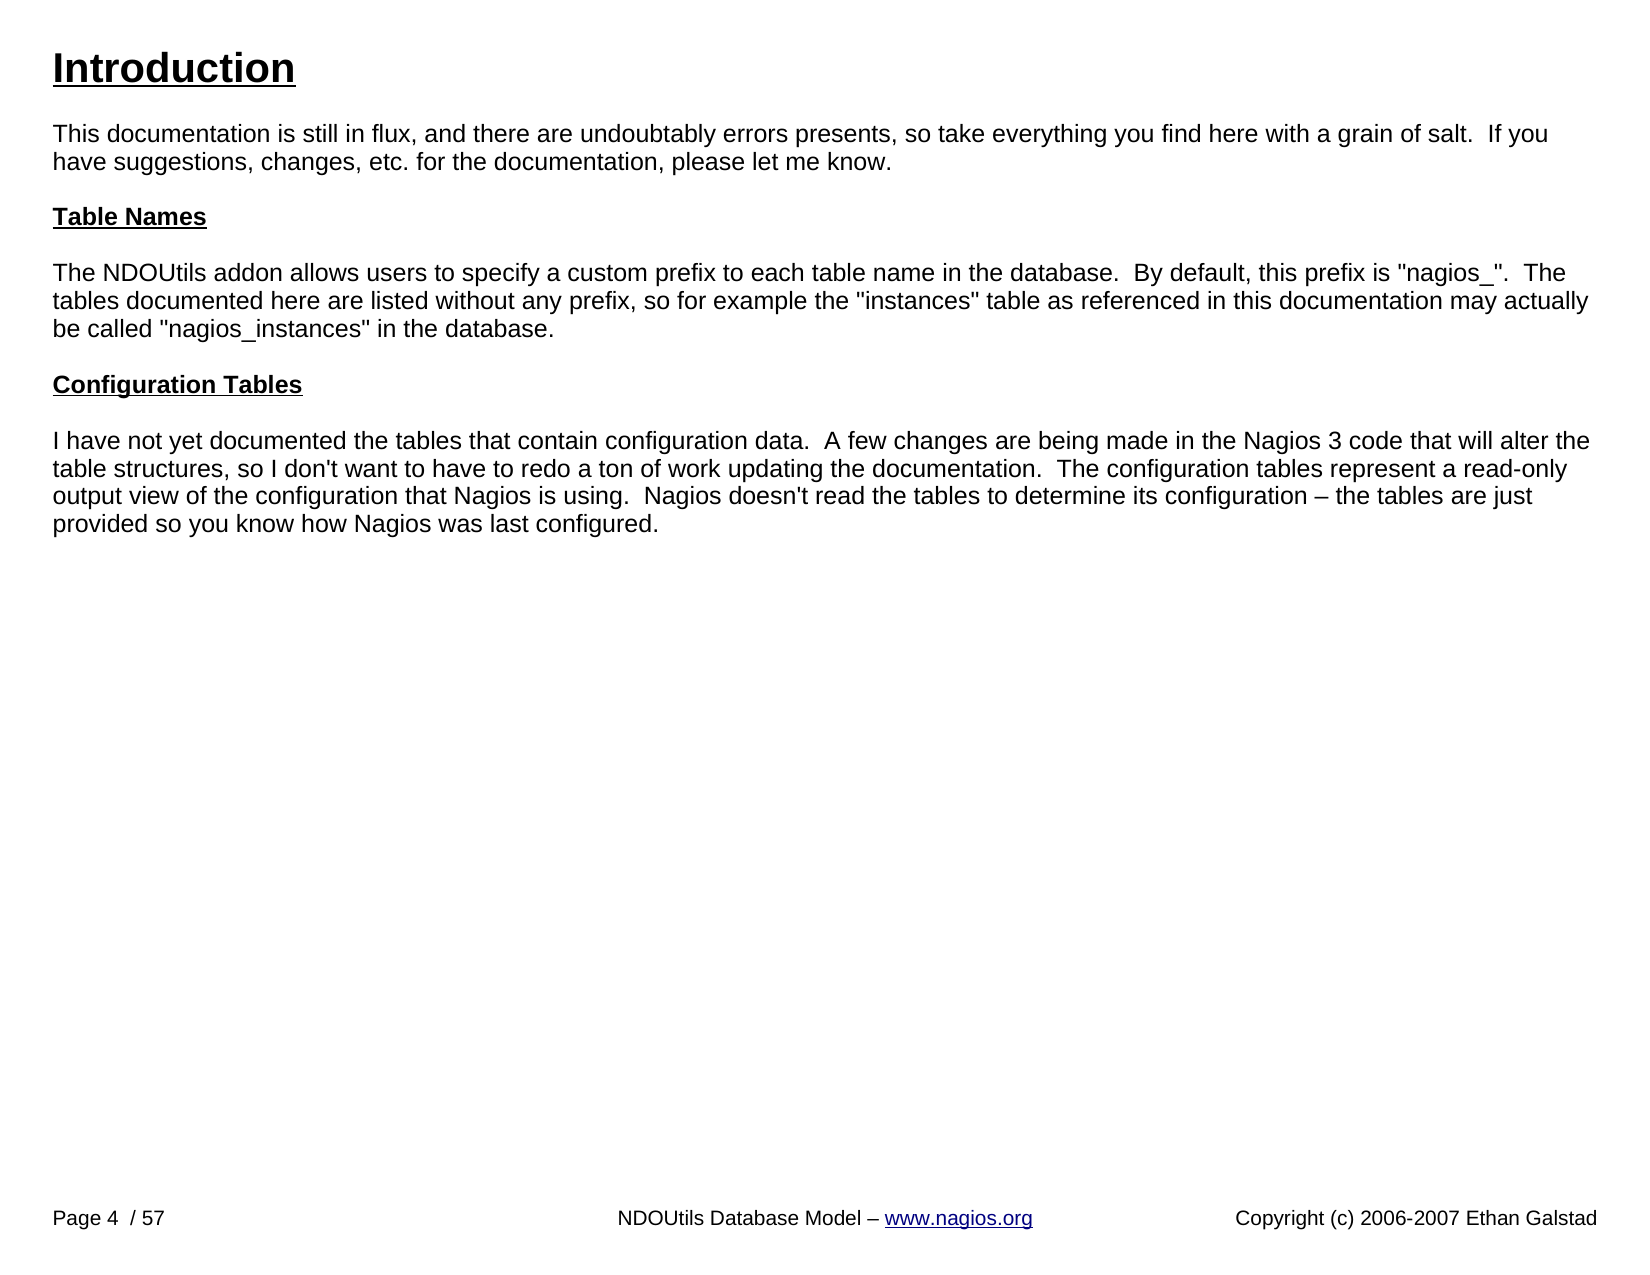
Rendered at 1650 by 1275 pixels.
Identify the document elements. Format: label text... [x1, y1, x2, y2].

text Introduction [52, 45, 1597, 92]
text The NDOUtils addon allows users to specify a custom prefix to each table name in the database. By default, this prefix is "nagios_". The tables documented here are listed without any prefix, so for example the "instances" table as referenced in this documentation may actually be called "nagios_instances" in the database. [52, 259, 1597, 343]
text This documentation is still in flux, and there are undoubtably errors presents, so take everything you find here with a grain of salt. If you have suggestions, changes, etc. for the documentation, please let me know. [52, 119, 1597, 175]
text Table Names [52, 203, 1597, 231]
text I have not yet documented the tables that contain configuration data. A few changes are being made in the Nagios 3 code that will alter the table structures, so I don't want to have to redo a ton of work updating the documentation. The configuration tables represent a read-only output view of the configuration that Nagios is using. Nagios doesn't read the tables to determine its configuration – the tables are just provided so you know how Nagios was last configured. [52, 427, 1597, 538]
text Configuration Tables [52, 371, 1597, 399]
